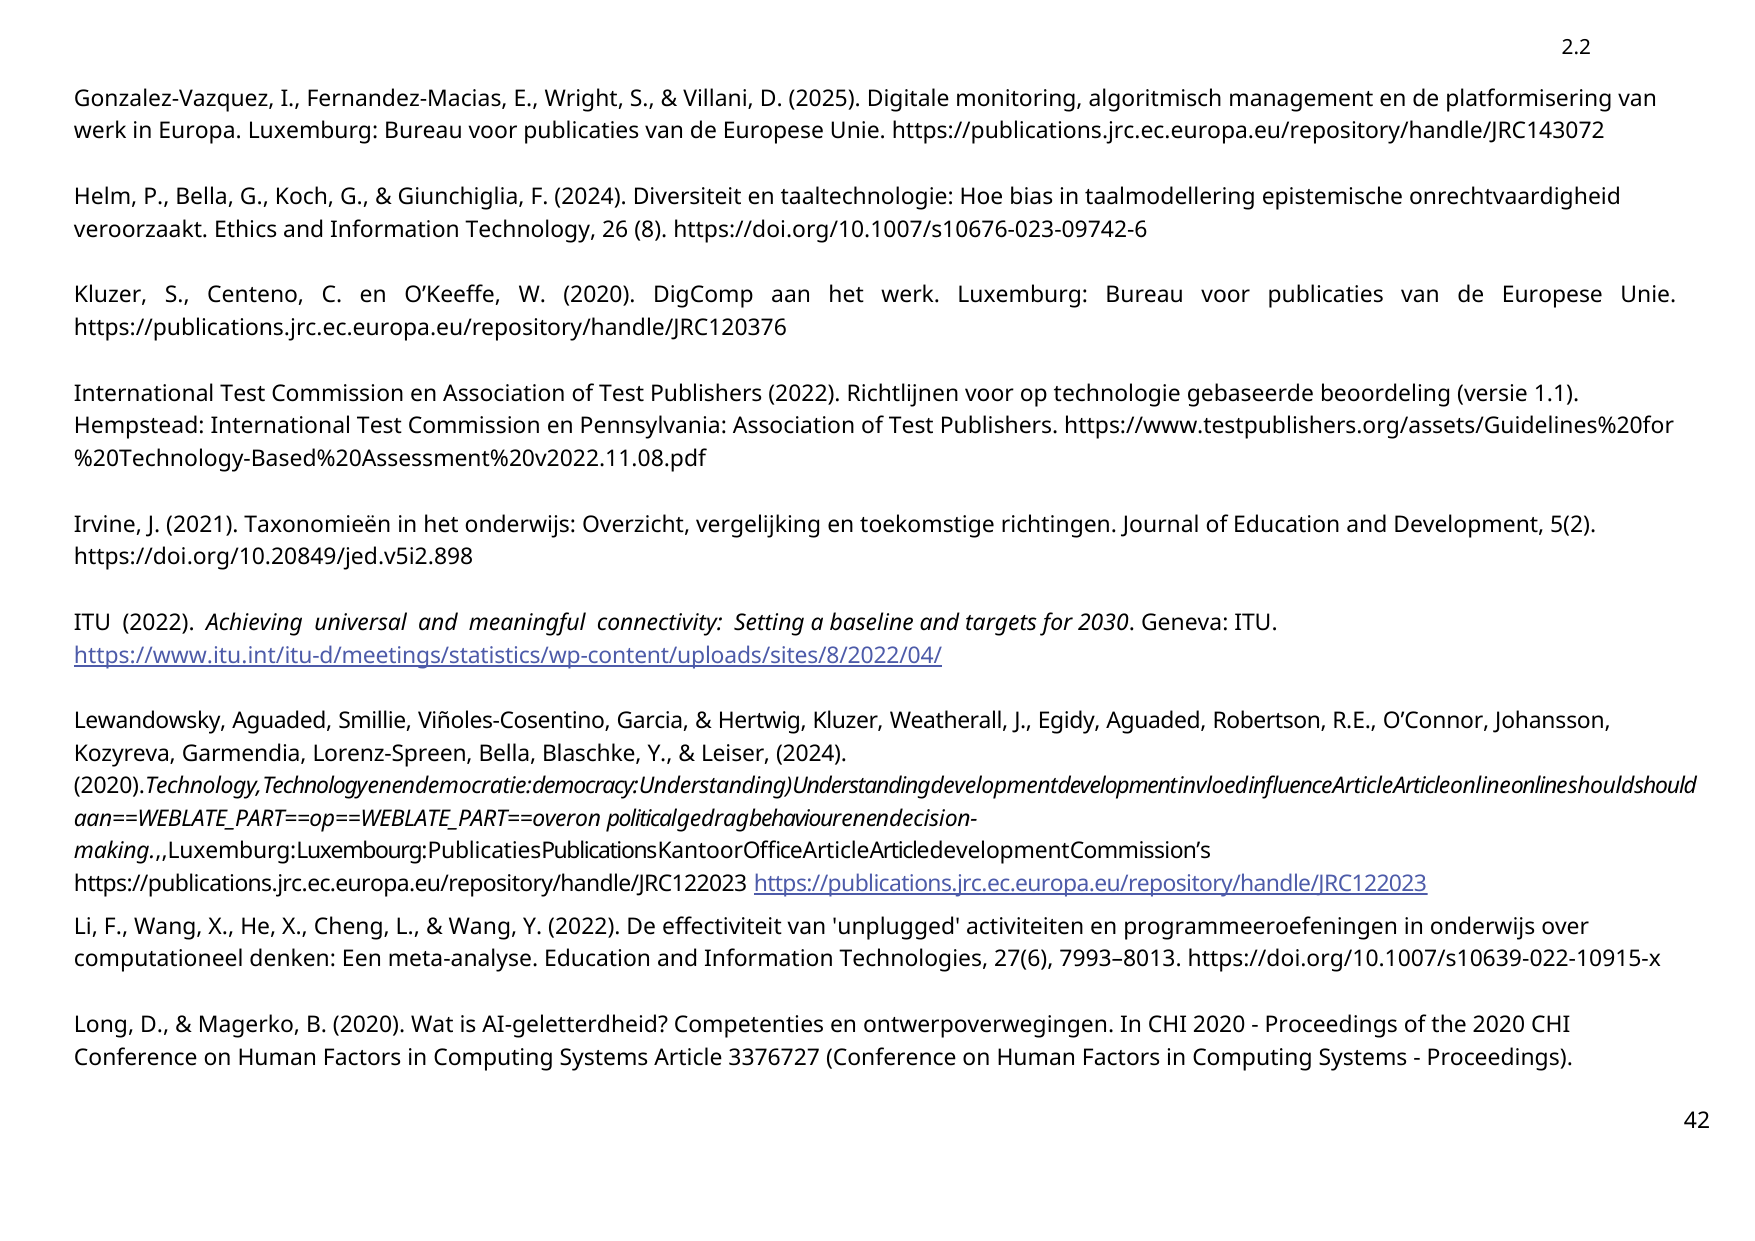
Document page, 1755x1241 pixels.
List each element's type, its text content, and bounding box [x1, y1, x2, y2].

text Irvine, J. (2021). Taxonomieën in het onderwijs: Overzicht, vergelijking en toekomstige richtingen. Journal of Education and Development, 5(2). https://doi.org/10.20849/jed.v5i2.898 [74, 508, 1710, 571]
text Li, F., Wang, X., He, X., Cheng, L., & Wang, Y. (2022). De effectiviteit van 'unplugged' activiteiten en programmeeroefeningen in onderwijs over computationeel denken: Een meta-analyse. Education and Information Technologies, 27(6), 7993–8013. https://doi.org/10.1007/s10639-022-10915-x [74, 910, 1671, 973]
text International Test Commission en Association of Test Publishers (2022). Richtlijnen voor op technologie gebaseerde beoordeling (versie 1.1). Hempstead: International Test Commission en Pennsylvania: Association of Test Publishers. https://www.testpublishers.org/assets/Guidelines%20for%20Technology-Based%20Assessment%20v2022.11.08.pdf [74, 377, 1695, 473]
text Kluzer, S., Centeno, C. en O’Keeffe, W. (2020). DigComp aan het werk. Luxemburg: Bureau voor publicaties van de Europese Unie. https://publications.jrc.ec.europa.eu/repository/handle/JRC120376 [74, 278, 1678, 342]
text Long, D., & Magerko, B. (2020). Wat is AI-geletterdheid? Competenties en ontwerpoverwegingen. In CHI 2020 - Proceedings of the 2020 CHI Conference on Human Factors in Computing Systems Article 3376727 (Conference on Human Factors in Computing Systems - Proceedings). [74, 1008, 1671, 1072]
text Lewandowsky, Aguaded, Smillie, Viñoles-Cosentino, Garcia, & Hertwig, Kluzer, Weatherall, J., Egidy, Aguaded, Robertson, R.E., O’Connor, Johansson, Kozyreva, Garmendia, Lorenz-Spreen, Bella, Blaschke, Y., & Leiser, (2024). (2020).Technology,Technologyenendemocratie:democracy:Understanding)UnderstandingdevelopmentdevelopmentinvloedinfluenceArticleArticleonlineonlineshouldshouldaan==WEBLATE_PART==op==WEBLATE_PART==overon politicalgedragbehaviourenendecision-making.,,Luxemburg:Luxembourg:PublicatiesPublicationsKantoorOfficeArticleArticledevelopmentCommission’s https://publications.jrc.ec.europa.eu/repository/handle/JRC122023 https://publications.jrc.ec.europa.eu/repository/handle/JRC122023 [74, 704, 1710, 898]
text Gonzalez-Vazquez, I., Fernandez-Macias, E., Wright, S., & Villani, D. (2025). Digitale monitoring, algoritmisch management en de platformisering van werk in Europa. Luxemburg: Bureau voor publicaties van de Europese Unie. https://publications.jrc.ec.europa.eu/repository/handle/JRC143072 [74, 82, 1710, 145]
text Helm, P., Bella, G., Koch, G., & Giunchiglia, F. (2024). Diversiteit en taaltechnologie: Hoe bias in taalmodellering epistemische onrechtvaardigheid veroorzaakt. Ethics and Information Technology, 26 (8). https://doi.org/10.1007/s10676-023-09742-6 [74, 180, 1693, 244]
text ITU (2022). Achieving universal and meaningful connectivity: Setting a baseline and targets for 2030. Geneva: ITU. https://www.itu.int/itu-d/meetings/statistics/wp-content/uploads/sites/8/2022/04/ [74, 606, 1590, 670]
